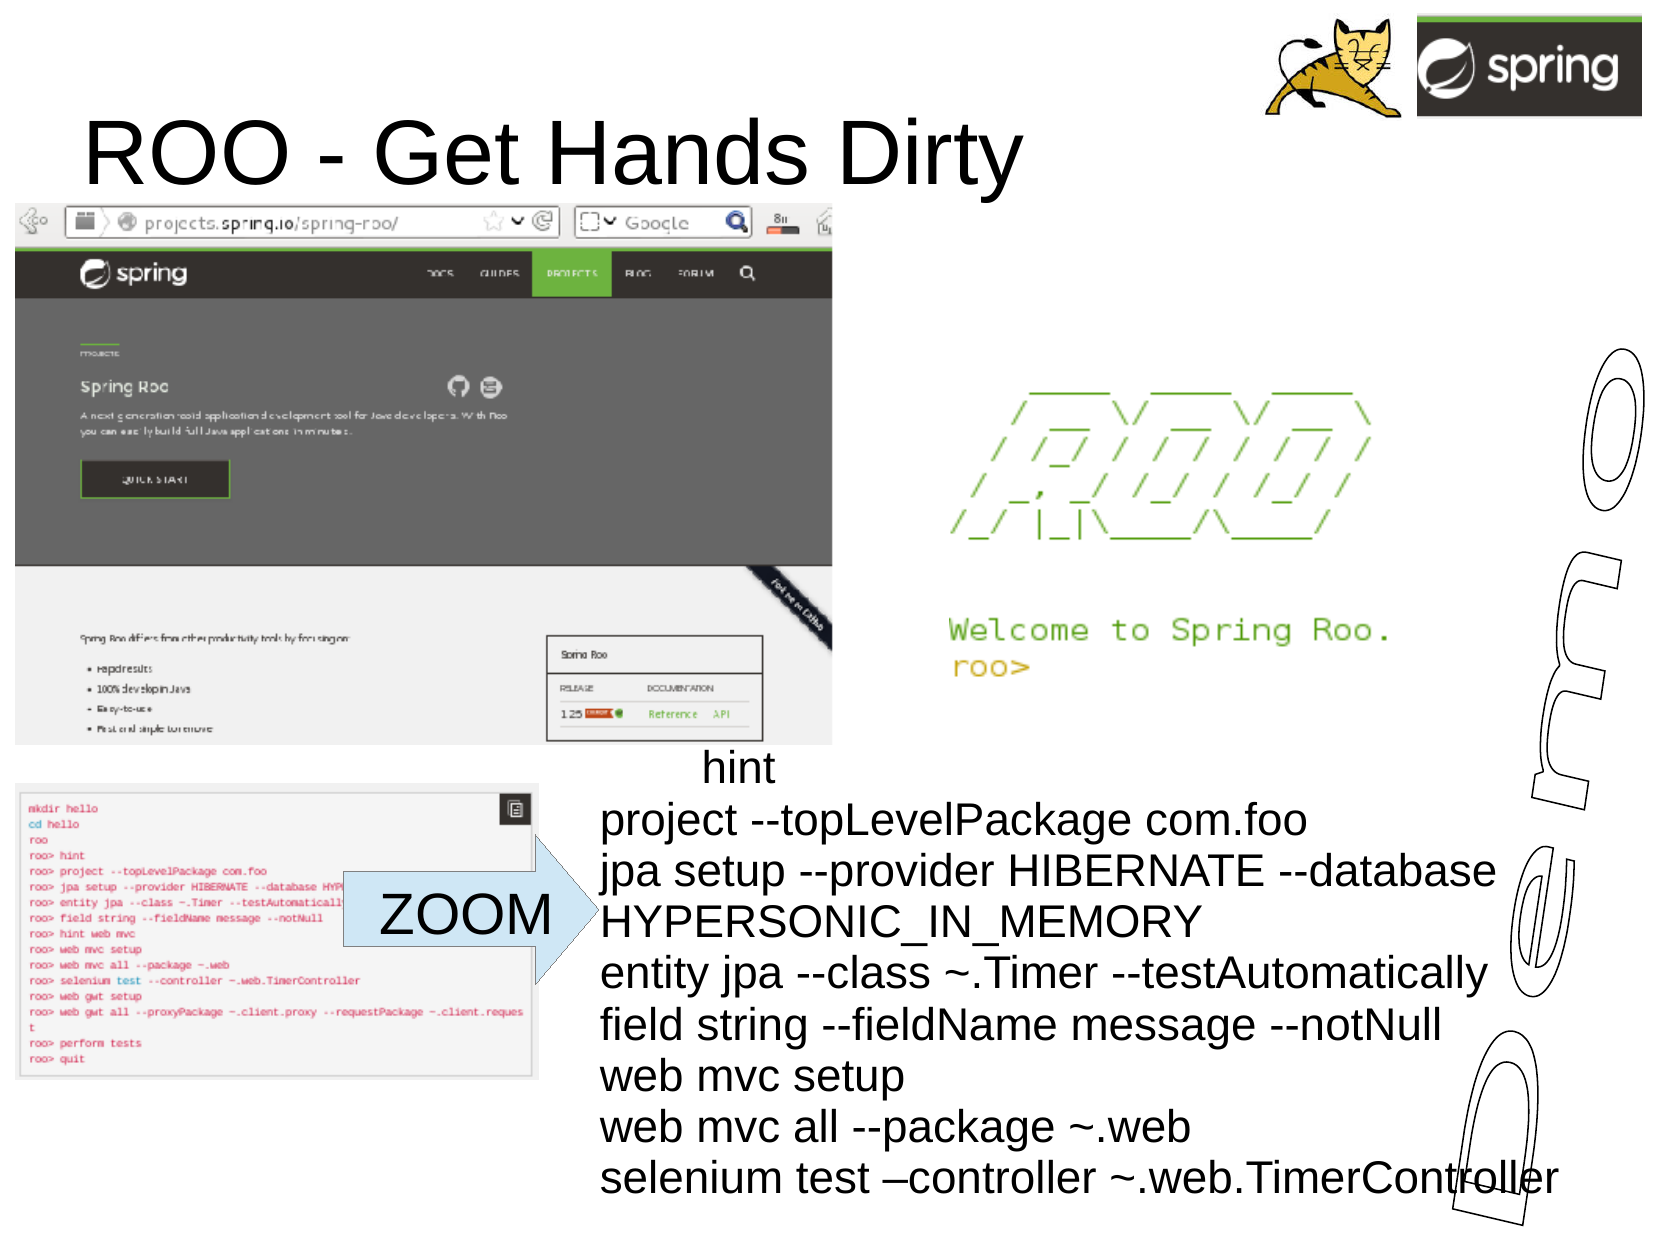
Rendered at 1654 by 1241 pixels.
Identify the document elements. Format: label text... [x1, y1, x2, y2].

picture [949, 369, 1396, 686]
title ROO - Get Hands Dirty [82, 49, 1571, 257]
text_box hint project --topLevelPackage com.foo jpa setup --provider HIBERNATE --database HYPERSONIC_IN_MEMORY entity jpa --class ~.Timer --testAutomatically field string --fieldName message --notNull web mvc setup web mvc all --package ~.web selenium test –controller ~.web.TimerController [585, 735, 1636, 1216]
text_box Demo [1483, 1216, 1525, 1226]
text_box [535, 955, 561, 985]
text_box Demo [1540, 552, 1622, 735]
picture [15, 783, 539, 1081]
picture [15, 203, 834, 745]
text_box ZOOM [364, 874, 569, 955]
picture [1260, 13, 1642, 121]
text_box [343, 834, 585, 947]
text_box Demo [1583, 349, 1644, 511]
